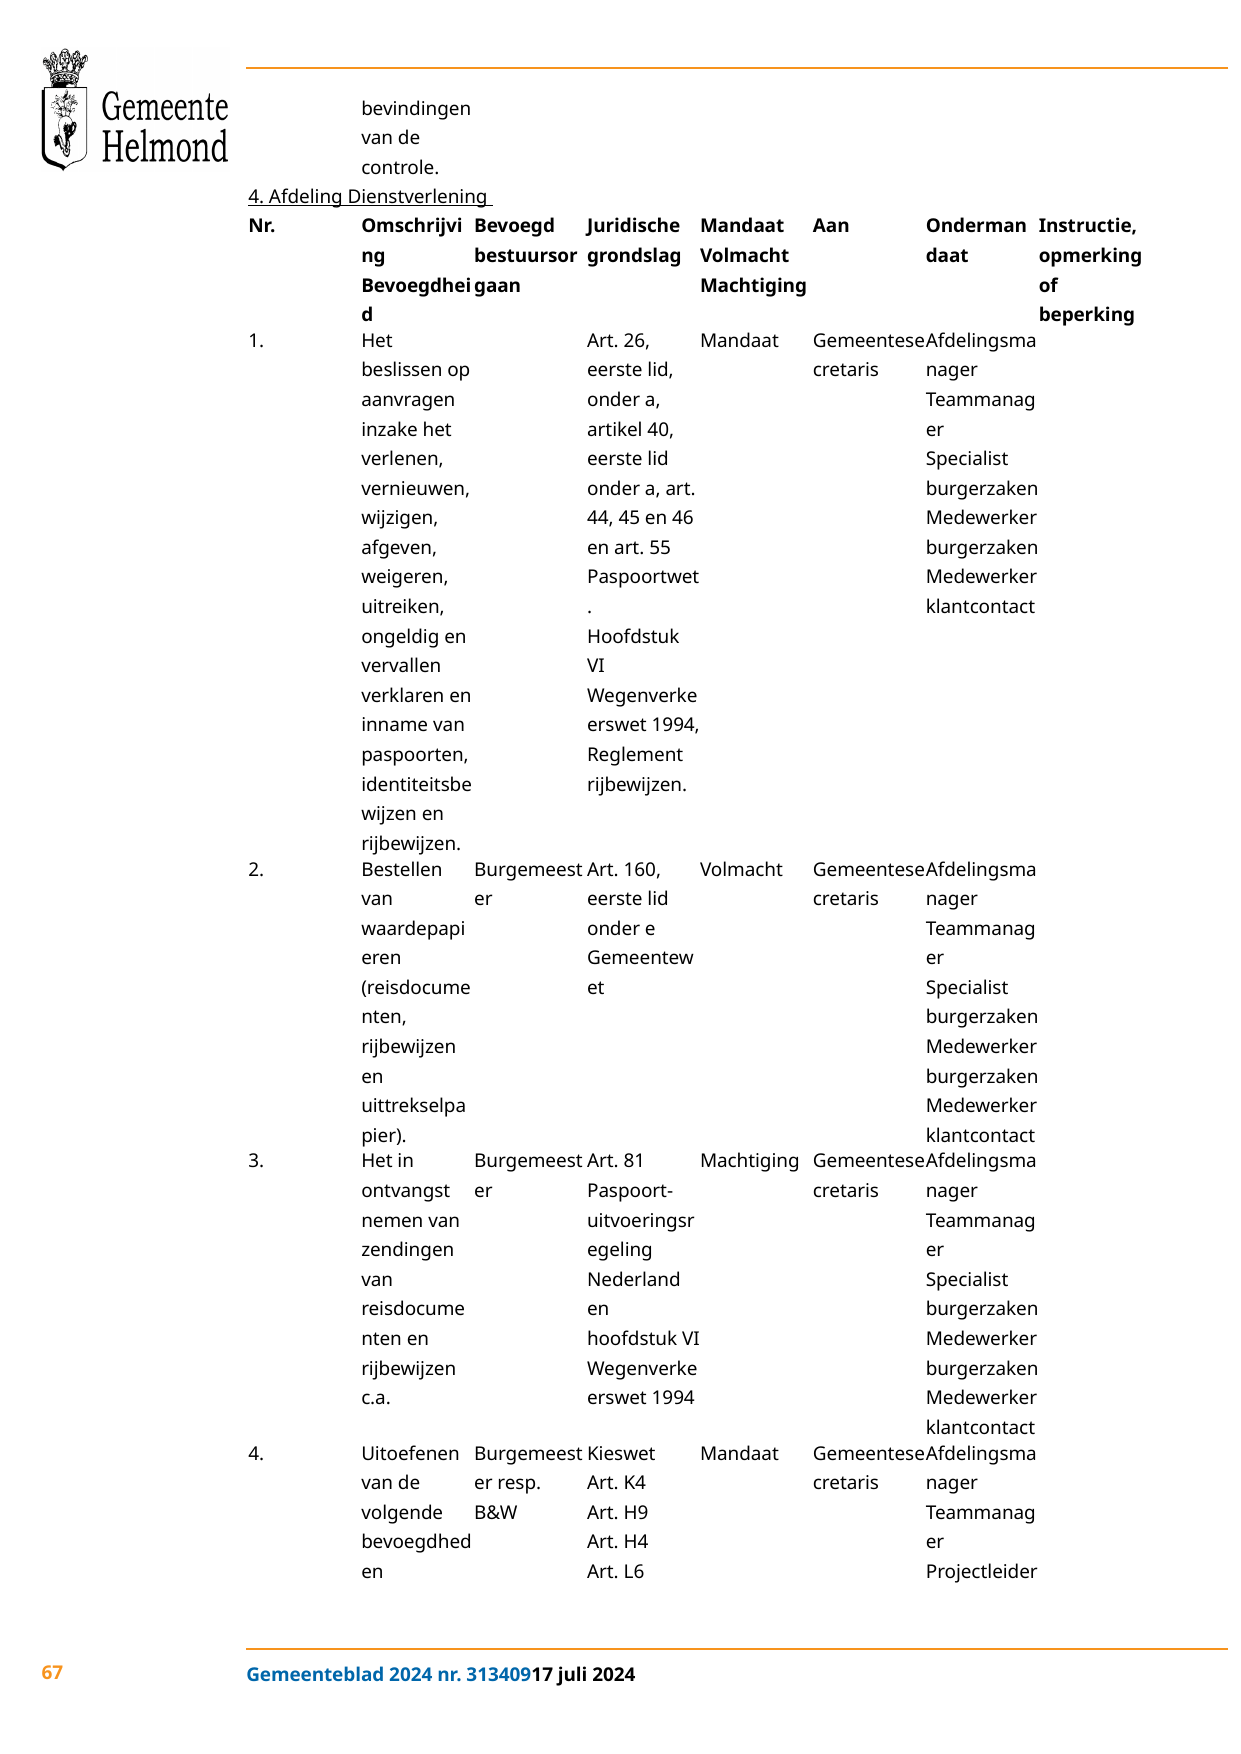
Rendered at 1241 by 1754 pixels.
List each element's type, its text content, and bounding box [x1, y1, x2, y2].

text 4. Afdeling Dienstverlening [248, 183, 1152, 209]
table_cell [248, 95, 361, 180]
table_cell bevindingen van de controle. [361, 95, 474, 180]
table_cell [1039, 856, 1152, 1148]
table_header Juridische grondslag [587, 213, 700, 327]
table_cell Gemeentesecretaris [813, 856, 926, 1148]
table_cell Burgemeester [474, 1148, 587, 1440]
table_cell Mandaat [700, 327, 813, 856]
table_header Nr. [248, 213, 361, 327]
table_header Mandaat Volmacht Machtiging [700, 213, 813, 327]
table_header Aan [813, 213, 926, 327]
table_cell Het beslissen op aanvragen inzake het verlenen, vernieuwen, wijzigen, afgeven, weigeren, uitreiken, ongeldig en vervallen verklaren en inname van paspoorten, identiteitsbewijzen en rijbewijzen. [361, 327, 474, 856]
table_cell Burgemeester [474, 856, 587, 1148]
table_cell Art. 81 Paspoort-uitvoeringsregeling Nederland en hoofdstuk VI Wegenverkeerswet 1994 [587, 1148, 700, 1440]
table_cell Afdelingsmanager Teammanager Specialist burgerzaken Medewerker burgerzaken Medewerker klantcontact [926, 327, 1038, 856]
table_cell Afdelingsmanager Teammanager Specialist burgerzaken Medewerker burgerzaken Medewerker klantcontact [926, 1148, 1038, 1440]
table_cell [813, 95, 926, 180]
table_cell Gemeentesecretaris [813, 1148, 926, 1440]
table_cell 3. [248, 1148, 361, 1440]
table_cell Het in ontvangst nemen van zendingen van reisdocumenten en rijbewijzen c.a. [361, 1148, 474, 1440]
table_cell Volmacht [700, 856, 813, 1148]
table_cell Mandaat [700, 1440, 813, 1584]
table_cell Gemeentesecretaris [813, 327, 926, 856]
table_cell Afdelingsmanager Teammanager Projectleider [926, 1440, 1038, 1584]
table_header Instructie, opmerking of beperking [1039, 213, 1152, 327]
table_cell [1039, 95, 1152, 180]
table_cell [474, 327, 587, 856]
table_cell 2. [248, 856, 361, 1148]
table_cell [1039, 1440, 1152, 1584]
table_header Bevoegd bestuursorgaan [474, 213, 587, 327]
table_cell [587, 95, 700, 180]
picture [41, 47, 231, 172]
table_cell Kieswet Art. K4 Art. H9 Art. H4 Art. L6 [587, 1440, 700, 1584]
table_cell Burgemeester resp. B&W [474, 1440, 587, 1584]
table_cell [1039, 1148, 1152, 1440]
table_cell [1039, 327, 1152, 856]
table_cell Art. 160, eerste lid onder e Gemeentewet [587, 856, 700, 1148]
table_cell Uitoefenen van de volgende bevoegdheden [361, 1440, 474, 1584]
table_cell Bestellen van waardepapieren (reisdocumenten, rijbewijzen en uittrekselpapier). [361, 856, 474, 1148]
table_cell 1. [248, 327, 361, 856]
table_header Omschrijving Bevoegdheid [361, 213, 474, 327]
table_cell [700, 95, 813, 180]
table_cell Art. 26, eerste lid, onder a, artikel 40, eerste lid onder a, art. 44, 45 en 46 en art. 55 Paspoortwet. Hoofdstuk VI Wegenverkeerswet 1994, Reglement rijbewijzen. [587, 327, 700, 856]
table_header Ondermandaat [926, 213, 1038, 327]
table_cell Afdelingsmanager Teammanager Specialist burgerzaken Medewerker burgerzaken Medewerker klantcontact [926, 856, 1038, 1148]
table_cell Gemeentesecretaris [813, 1440, 926, 1584]
table_cell 4. [248, 1440, 361, 1584]
table_cell [926, 95, 1038, 180]
table_cell Machtiging [700, 1148, 813, 1440]
table_cell [474, 95, 587, 180]
